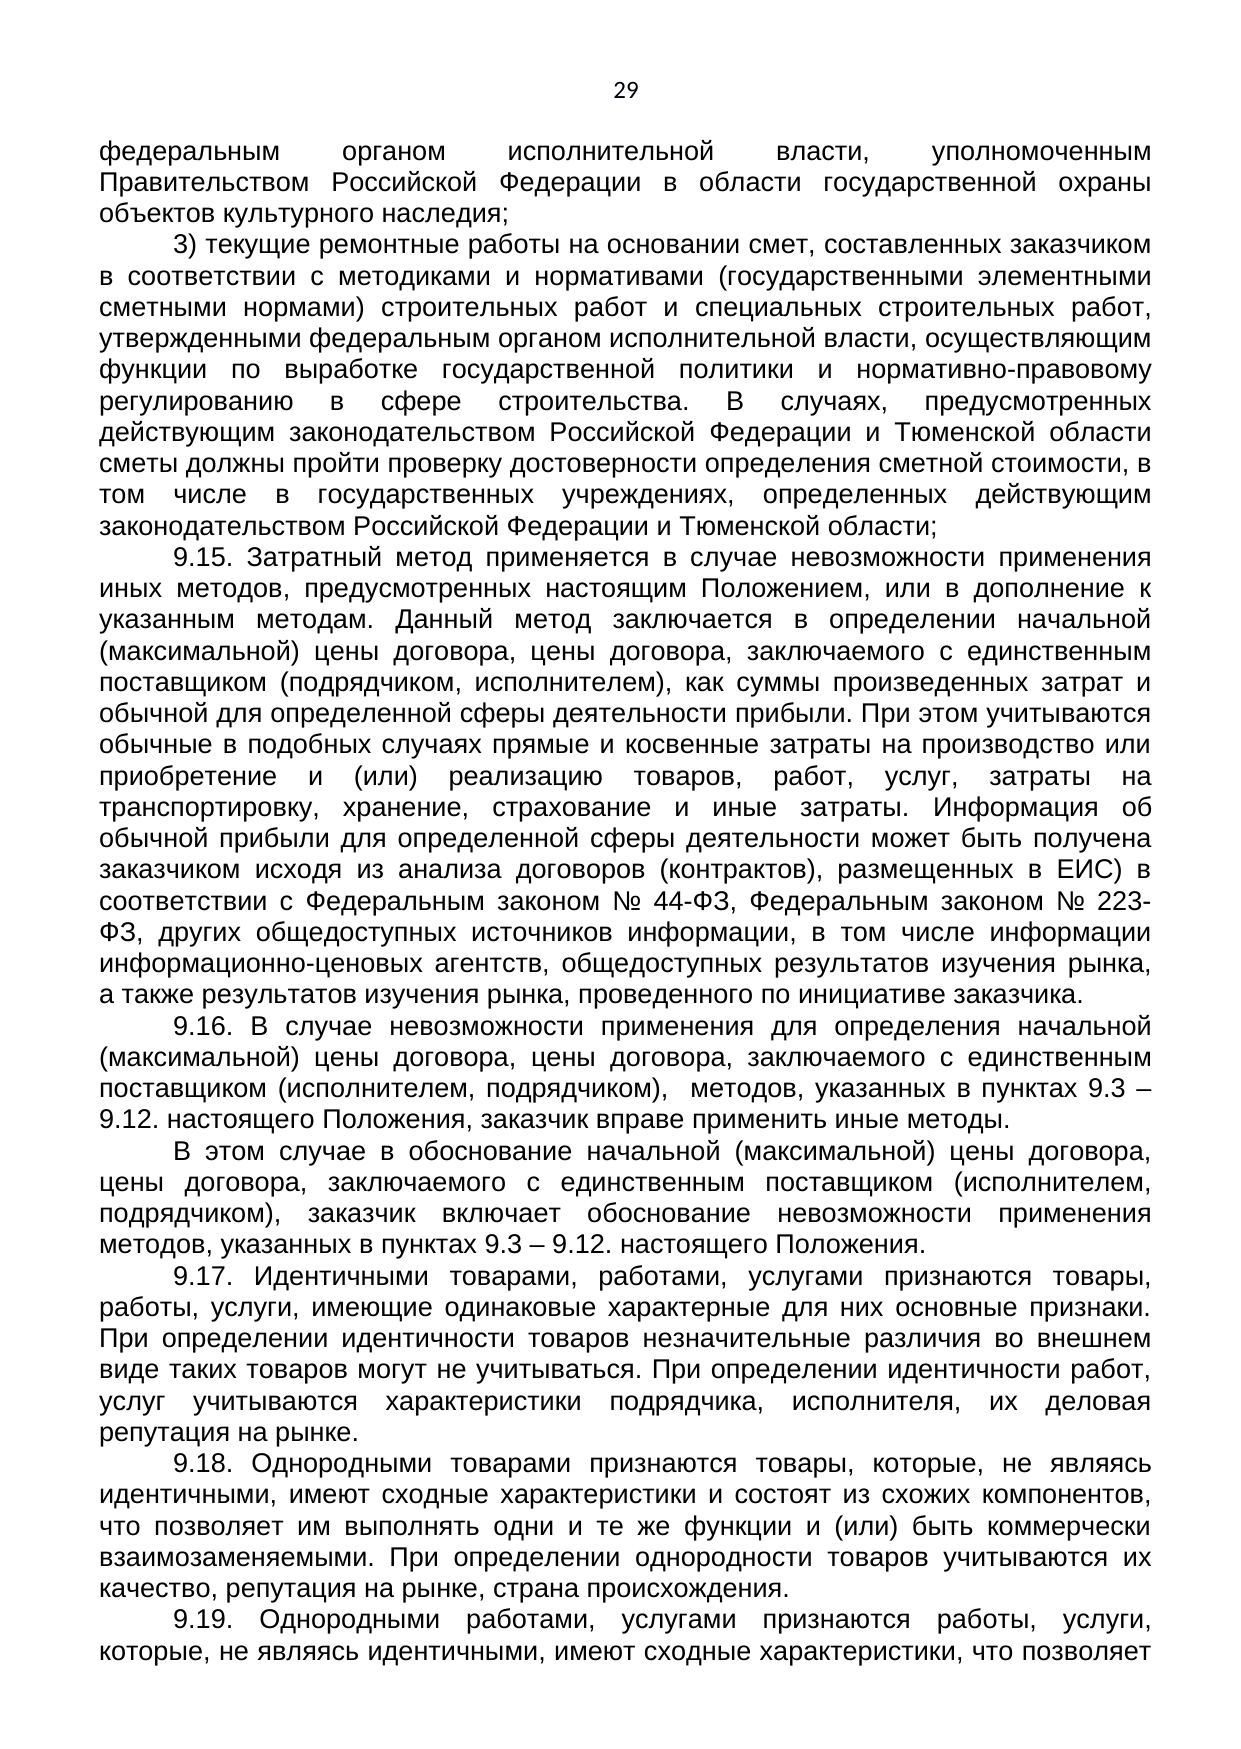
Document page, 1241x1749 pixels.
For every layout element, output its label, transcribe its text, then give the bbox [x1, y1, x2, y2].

text 9.15. Затратный метод применяется в случае невозможности применения иных методов, предусмотренных настоящим Положением, или в дополнение к указанным методам. Данный метод заключается в определении начальной (максимальной) цены договора, цены договора, заключаемого с единственным поставщиком (подрядчиком, исполнителем), как суммы произведенных затрат и обычной для определенной сферы деятельности прибыли. При этом учитываются обычные в подобных случаях прямые и косвенные затраты на производство или приобретение и (или) реализацию товаров, работ, услуг, затраты на транспортировку, хранение, страхование и иные затраты. Информация об обычной прибыли для определенной сферы деятельности может быть получена заказчиком исходя из анализа договоров (контрактов), размещенных в ЕИС) в соответствии с Федеральным законом № 44-ФЗ, Федеральным законом № 223-ФЗ, других общедоступных источников информации, в том числе информации информационно-ценовых агентств, общедоступных результатов изучения рынка, а также результатов изучения рынка, проведенного по инициативе заказчика. [99, 541, 1152, 1010]
text 9.18. Однородными товарами признаются товары, которые, не являясь идентичными, имеют сходные характеристики и состоят из схожих компонентов, что позволяет им выполнять одни и те же функции и (или) быть коммерчески взаимозаменяемыми. При определении однородности товаров учитываются их качество, репутация на рынке, страна происхождения. [99, 1447, 1152, 1603]
text 9.17. Идентичными товарами, работами, услугами признаются товары, работы, услуги, имеющие одинаковые характерные для них основные признаки. При определении идентичности товаров незначительные различия во внешнем виде таких товаров могут не учитываться. При определении идентичности работ, услуг учитываются характеристики подрядчика, исполнителя, их деловая репутация на рынке. [99, 1260, 1152, 1447]
text 9.19. Однородными работами, услугами признаются работы, услуги, которые, не являясь идентичными, имеют сходные характеристики, что позволяет [99, 1603, 1152, 1666]
text В этом случае в обоснование начальной (максимальной) цены договора, цены договора, заключаемого с единственным поставщиком (исполнителем, подрядчиком), заказчик включает обоснование невозможности применения методов, указанных в пунктах 9.3 – 9.12. настоящего Положения. [99, 1135, 1152, 1260]
text 9.16. В случае невозможности применения для определения начальной (максимальной) цены договора, цены договора, заключаемого с единственным поставщиком (исполнителем, подрядчиком), методов, указанных в пунктах 9.3 – 9.12. настоящего Положения, заказчик вправе применить иные методы. [99, 1010, 1152, 1135]
text федеральным органом исполнительной власти, уполномоченным Правительством Российской Федерации в области государственной охраны объектов культурного наследия; [99, 135, 1152, 228]
text 3) текущие ремонтные работы на основании смет, составленных заказчиком в соответствии с методиками и нормативами (государственными элементными сметными нормами) строительных работ и специальных строительных работ, утвержденными федеральным органом исполнительной власти, осуществляющим функции по выработке государственной политики и нормативно-правовому регулированию в сфере строительства. В случаях, предусмотренных действующим законодательством Российской Федерации и Тюменской области сметы должны пройти проверку достоверности определения сметной стоимости, в том числе в государственных учреждениях, определенных действующим законодательством Российской Федерации и Тюменской области; [99, 228, 1152, 541]
